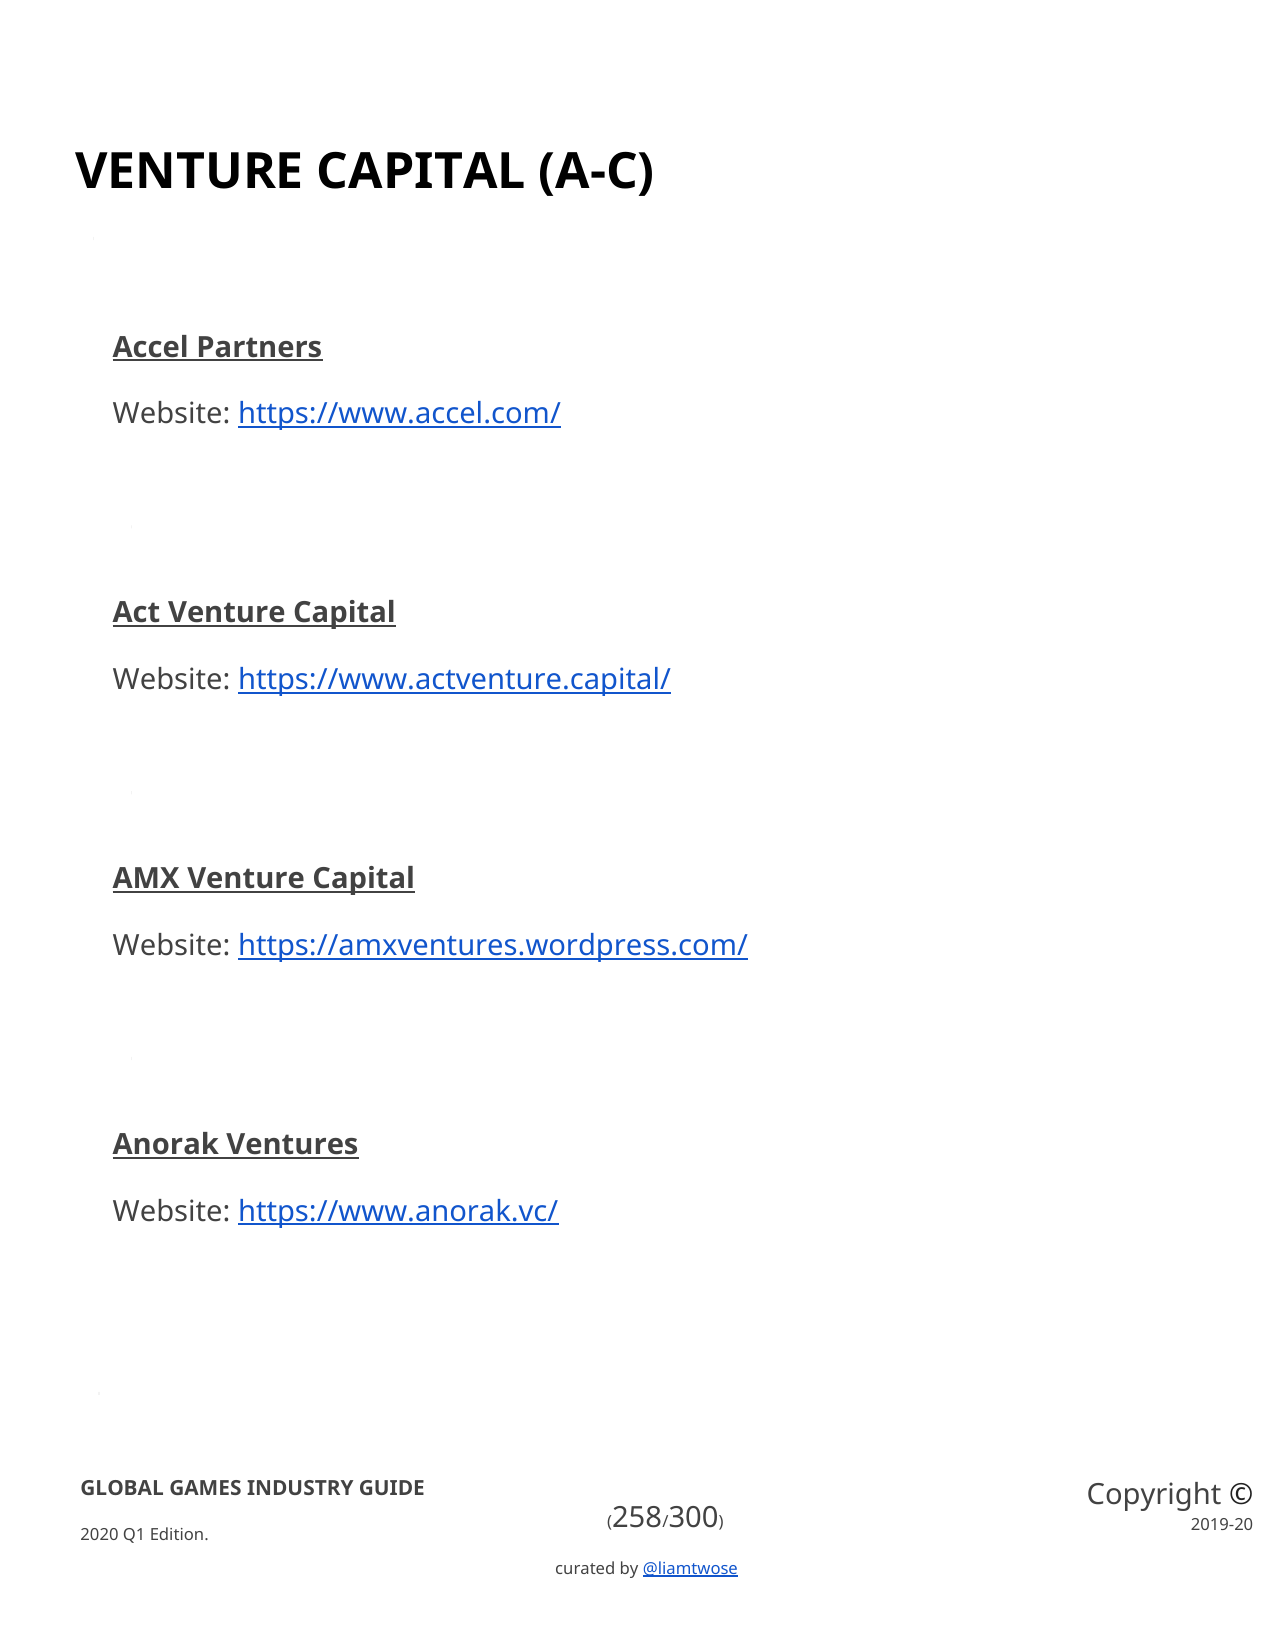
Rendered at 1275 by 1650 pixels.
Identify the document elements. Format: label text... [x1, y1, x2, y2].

subtitle VENTURE CAPITAL (A-C) [75, 136, 1200, 204]
text Website: https://amxventures.wordpress.com/ [112, 924, 1200, 964]
text Act Venture Capital [112, 592, 1200, 631]
text Accel Partners [112, 326, 1200, 366]
text Website: https://www.actventure.capital/ [112, 658, 1200, 698]
text Website: https://www.accel.com/ [112, 392, 1200, 432]
text AMX Venture Capital [112, 858, 1200, 897]
text Anorak Ventures [112, 1123, 1200, 1163]
text Website: https://www.anorak.vc/ [112, 1190, 1200, 1229]
